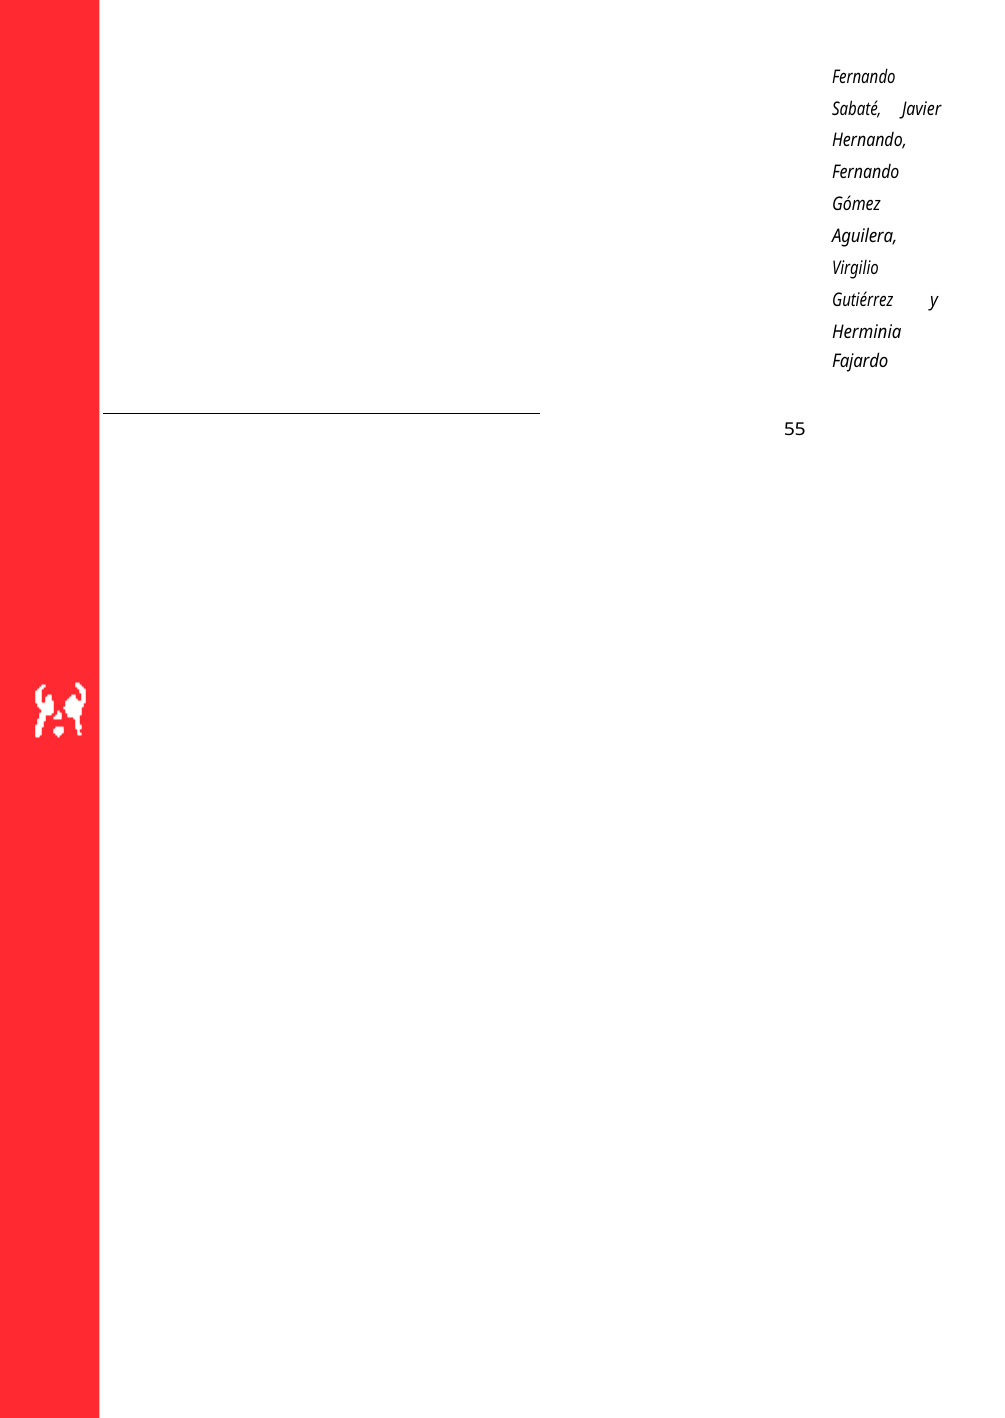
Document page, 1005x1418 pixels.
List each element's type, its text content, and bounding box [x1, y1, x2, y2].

text 55 [103, 416, 806, 441]
text Fernando Sabaté, Javier Hernando, Fernando Gómez Aguilera, [832, 63, 943, 248]
text Fajardo [832, 350, 989, 371]
text Virgilio Gutiérrez y Herminia [832, 254, 940, 343]
